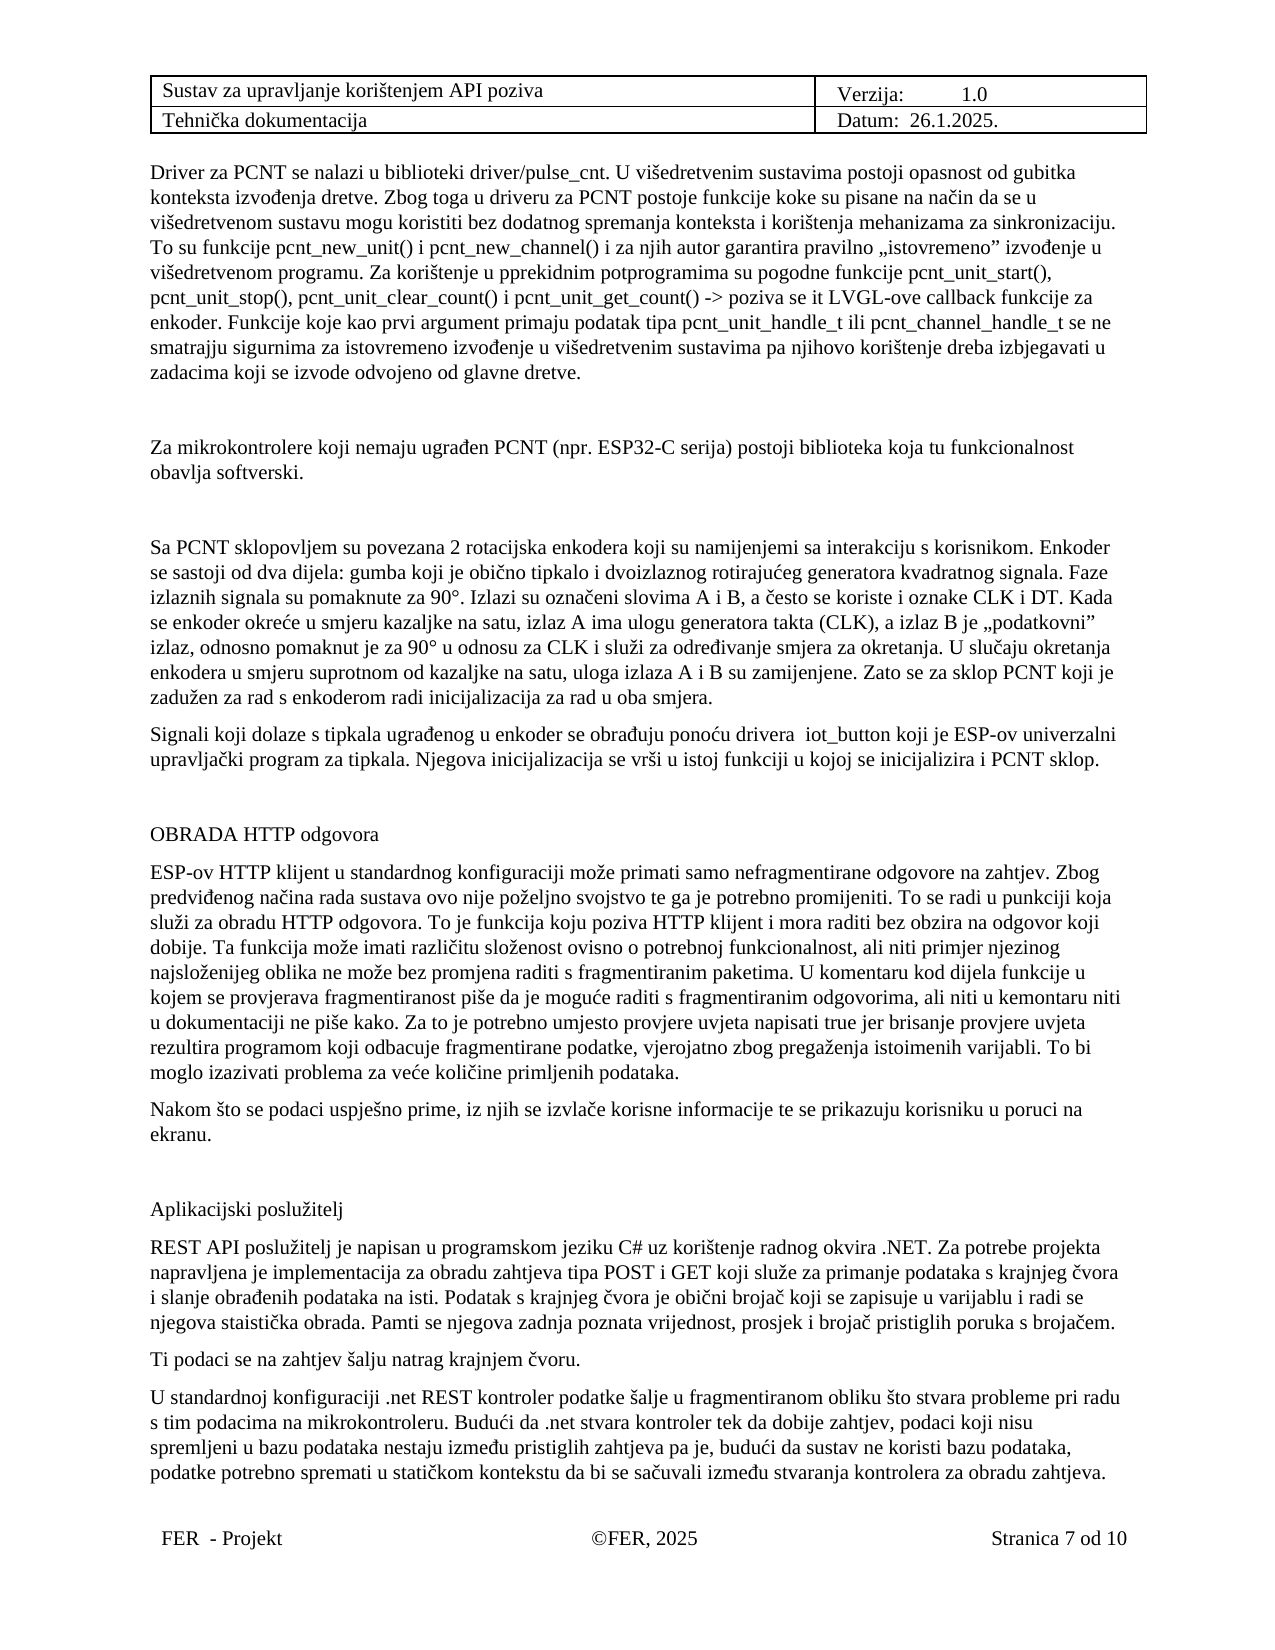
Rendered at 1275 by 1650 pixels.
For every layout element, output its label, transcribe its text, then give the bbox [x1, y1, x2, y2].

text Nakom što se podaci uspješno prime, iz njih se izvlače korisne informacije te se prikazuju korisniku u poruci na ekranu. [150, 1096, 1125, 1146]
text OBRADA HTTP odgovora [150, 821, 1125, 846]
text Za mikrokontrolere koji nemaju ugrađen PCNT (npr. ESP32-C serija) postoji biblioteka koja tu funkcionalnost obavlja softverski. [150, 434, 1125, 484]
text REST API poslužitelj je napisan u programskom jeziku C# uz korištenje radnog okvira .NET. Za potrebe projekta napravljena je implementacija za obradu zahtjeva tipa POST i GET koji služe za primanje podataka s krajnjeg čvora i slanje obrađenih podataka na isti. Podatak s krajnjeg čvora je obični brojač koji se zapisuje u varijablu i radi se njegova staistička obrada. Pamti se njegova zadnja poznata vrijednost, prosjek i brojač pristiglih poruka s brojačem. [150, 1234, 1125, 1334]
text Ti podaci se na zahtjev šalju natrag krajnjem čvoru. [150, 1346, 1125, 1371]
text ESP-ov HTTP klijent u standardnog konfiguraciji može primati samo nefragmentirane odgovore na zahtjev. Zbog predviđenog načina rada sustava ovo nije poželjno svojstvo te ga je potrebno promijeniti. To se radi u punkciji koja služi za obradu HTTP odgovora. To je funkcija koju poziva HTTP klijent i mora raditi bez obzira na odgovor koji dobije. Ta funkcija može imati različitu složenost ovisno o potrebnoj funkcionalnost, ali niti primjer njezinog najsloženijeg oblika ne može bez promjena raditi s fragmentiranim paketima. U komentaru kod dijela funkcije u kojem se provjerava fragmentiranost piše da je moguće raditi s fragmentiranim odgovorima, ali niti u kemontaru niti u dokumentaciji ne piše kako. Za to je potrebno umjesto provjere uvjeta napisati true jer brisanje provjere uvjeta rezultira programom koji odbacuje fragmentirane podatke, vjerojatno zbog pregaženja istoimenih varijabli. To bi moglo izazivati problema za veće količine primljenih podataka. [150, 859, 1125, 1084]
text U standardnoj konfiguraciji .net REST kontroler podatke šalje u fragmentiranom obliku što stvara probleme pri radu s tim podacima na mikrokontroleru. Budući da .net stvara kontroler tek da dobije zahtjev, podaci koji nisu spremljeni u bazu podataka nestaju između pristiglih zahtjeva pa je, budući da sustav ne koristi bazu podataka, podatke potrebno spremati u statičkom kontekstu da bi se sačuvali između stvaranja kontrolera za obradu zahtjeva. [150, 1384, 1125, 1484]
text Driver za PCNT se nalazi u biblioteki driver/pulse_cnt. U višedretvenim sustavima postoji opasnost od gubitka konteksta izvođenja dretve. Zbog toga u driveru za PCNT postoje funkcije koke su pisane na način da se u višedretvenom sustavu mogu koristiti bez dodatnog spremanja konteksta i korištenja mehanizama za sinkronizaciju. To su funkcije pcnt_new_unit() i pcnt_new_channel() i za njih autor garantira pravilno „istovremeno” izvođenje u višedretvenom programu. Za korištenje u pprekidnim potprogramima su pogodne funkcije pcnt_unit_start(), pcnt_unit_stop(), pcnt_unit_clear_count() i pcnt_unit_get_count() -> poziva se it LVGL-ove callback funkcije za enkoder. Funkcije koje kao prvi argument primaju podatak tipa pcnt_unit_handle_t ili pcnt_channel_handle_t se ne smatrajju sigurnima za istovremeno izvođenje u višedretvenim sustavima pa njihovo korištenje dreba izbjegavati u zadacima koji se izvode odvojeno od glavne dretve. [150, 159, 1125, 384]
text Signali koji dolaze s tipkala ugrađenog u enkoder se obrađuju ponoću drivera iot_button koji je ESP-ov univerzalni upravljački program za tipkala. Njegova inicijalizacija se vrši u istoj funkciji u kojoj se inicijalizira i PCNT sklop. [150, 721, 1125, 771]
text Sa PCNT sklopovljem su povezana 2 rotacijska enkodera koji su namijenjemi sa interakciju s korisnikom. Enkoder se sastoji od dva dijela: gumba koji je obično tipkalo i dvoizlaznog rotirajućeg generatora kvadratnog signala. Faze izlaznih signala su pomaknute za 90°. Izlazi su označeni slovima A i B, a često se koriste i oznake CLK i DT. Kada se enkoder okreće u smjeru kazaljke na satu, izlaz A ima ulogu generatora takta (CLK), a izlaz B je „podatkovni” izlaz, odnosno pomaknut je za 90° u odnosu za CLK i služi za određivanje smjera za okretanja. U slučaju okretanja enkodera u smjeru suprotnom od kazaljke na satu, uloga izlaza A i B su zamijenjene. Zato se za sklop PCNT koji je zadužen za rad s enkoderom radi inicijalizacija za rad u oba smjera. [150, 534, 1125, 709]
text Aplikacijski poslužitelj [150, 1196, 1125, 1221]
